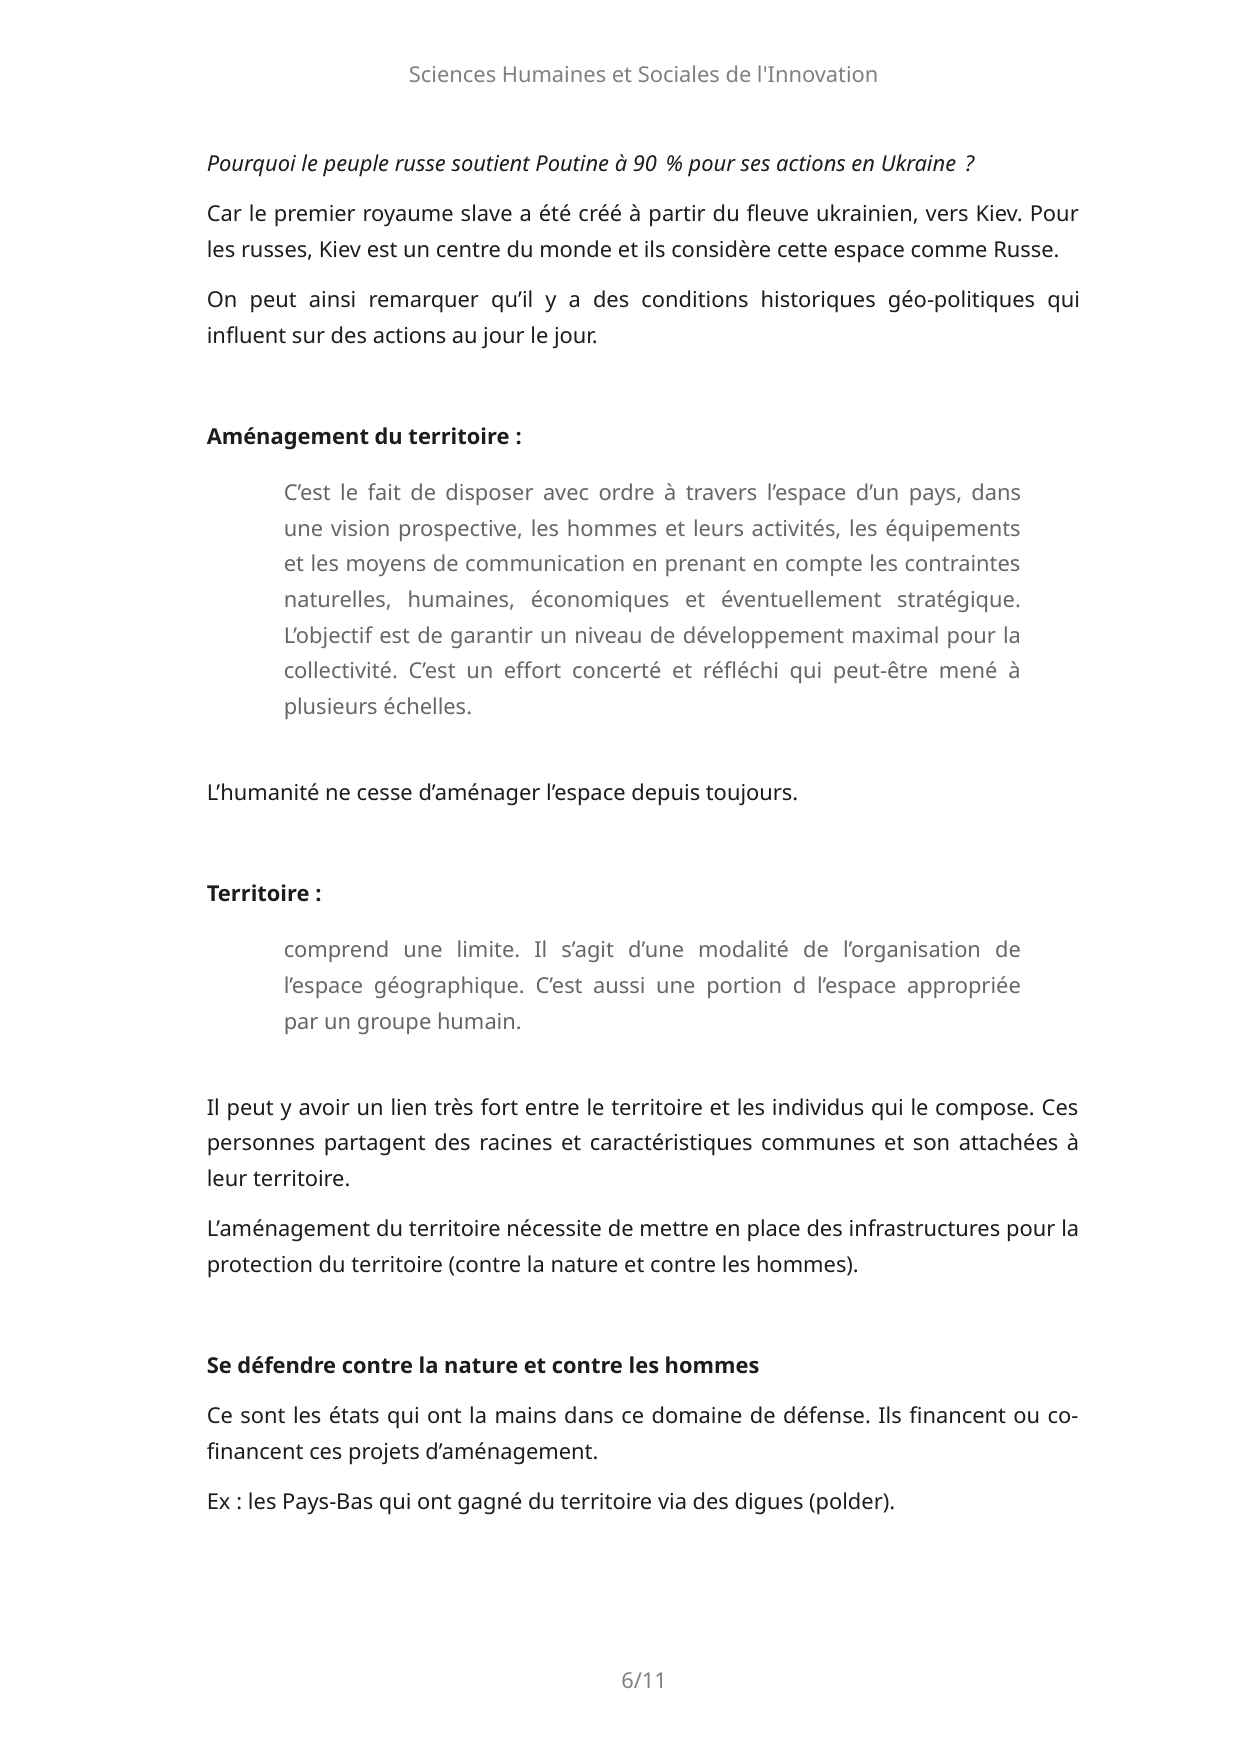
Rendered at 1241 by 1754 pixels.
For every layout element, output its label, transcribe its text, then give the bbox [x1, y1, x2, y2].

text L’humanité ne cesse d’aménager l’espace depuis toujours. [207, 777, 1081, 807]
text Ce sont les états qui ont la mains dans ce domaine de défense. Ils financent ou co-financent ces projets d’aménagement. [207, 1400, 1081, 1466]
text On peut ainsi remarquer qu’il y a des conditions historiques géo-politiques qui influent sur des actions au jour le jour. [207, 284, 1081, 350]
text Ex : les Pays-Bas qui ont gagné du territoire via des digues (polder). [207, 1486, 1081, 1516]
text Aménagement du territoire : [207, 421, 1081, 450]
text Il peut y avoir un lien très fort entre le territoire et les individus qui le compose. Ces personnes partagent des racines et caractéristiques communes et son attachées à leur territoire. [207, 1092, 1081, 1193]
text Car le premier royaume slave a été créé à partir du fleuve ukrainien, vers Kiev. Pour les russes, Kiev est un centre du monde et ils considère cette espace comme Russe. [207, 198, 1081, 264]
text L’aménagement du territoire nécessite de mettre en place des infrastructures pour la protection du territoire (contre la nature et contre les hommes). [207, 1213, 1081, 1279]
text Pourquoi le peuple russe soutient Poutine à 90 % pour ses actions en Ukraine ? [207, 148, 1081, 178]
text Territoire : [207, 878, 1081, 908]
text Se défendre contre la nature et contre les hommes [207, 1350, 1081, 1379]
text C’est le fait de disposer avec ordre à travers l’espace d’un pays, dans une vision prospective, les hommes et leurs activités, les équipements et les moyens de communication en prenant en compte les contraintes naturelles, humaines, économiques et éventuellement stratégique. L’objectif est de garantir un niveau de développement maximal pour la collectivité. C’est un effort concerté et réfléchi qui peut-être mené à plusieurs échelles. [283, 477, 1022, 721]
text comprend une limite. Il s’agit d’une modalité de l’organisation de l’espace géographique. C’est aussi une portion d l’espace appropriée par un groupe humain. [283, 934, 1022, 1035]
